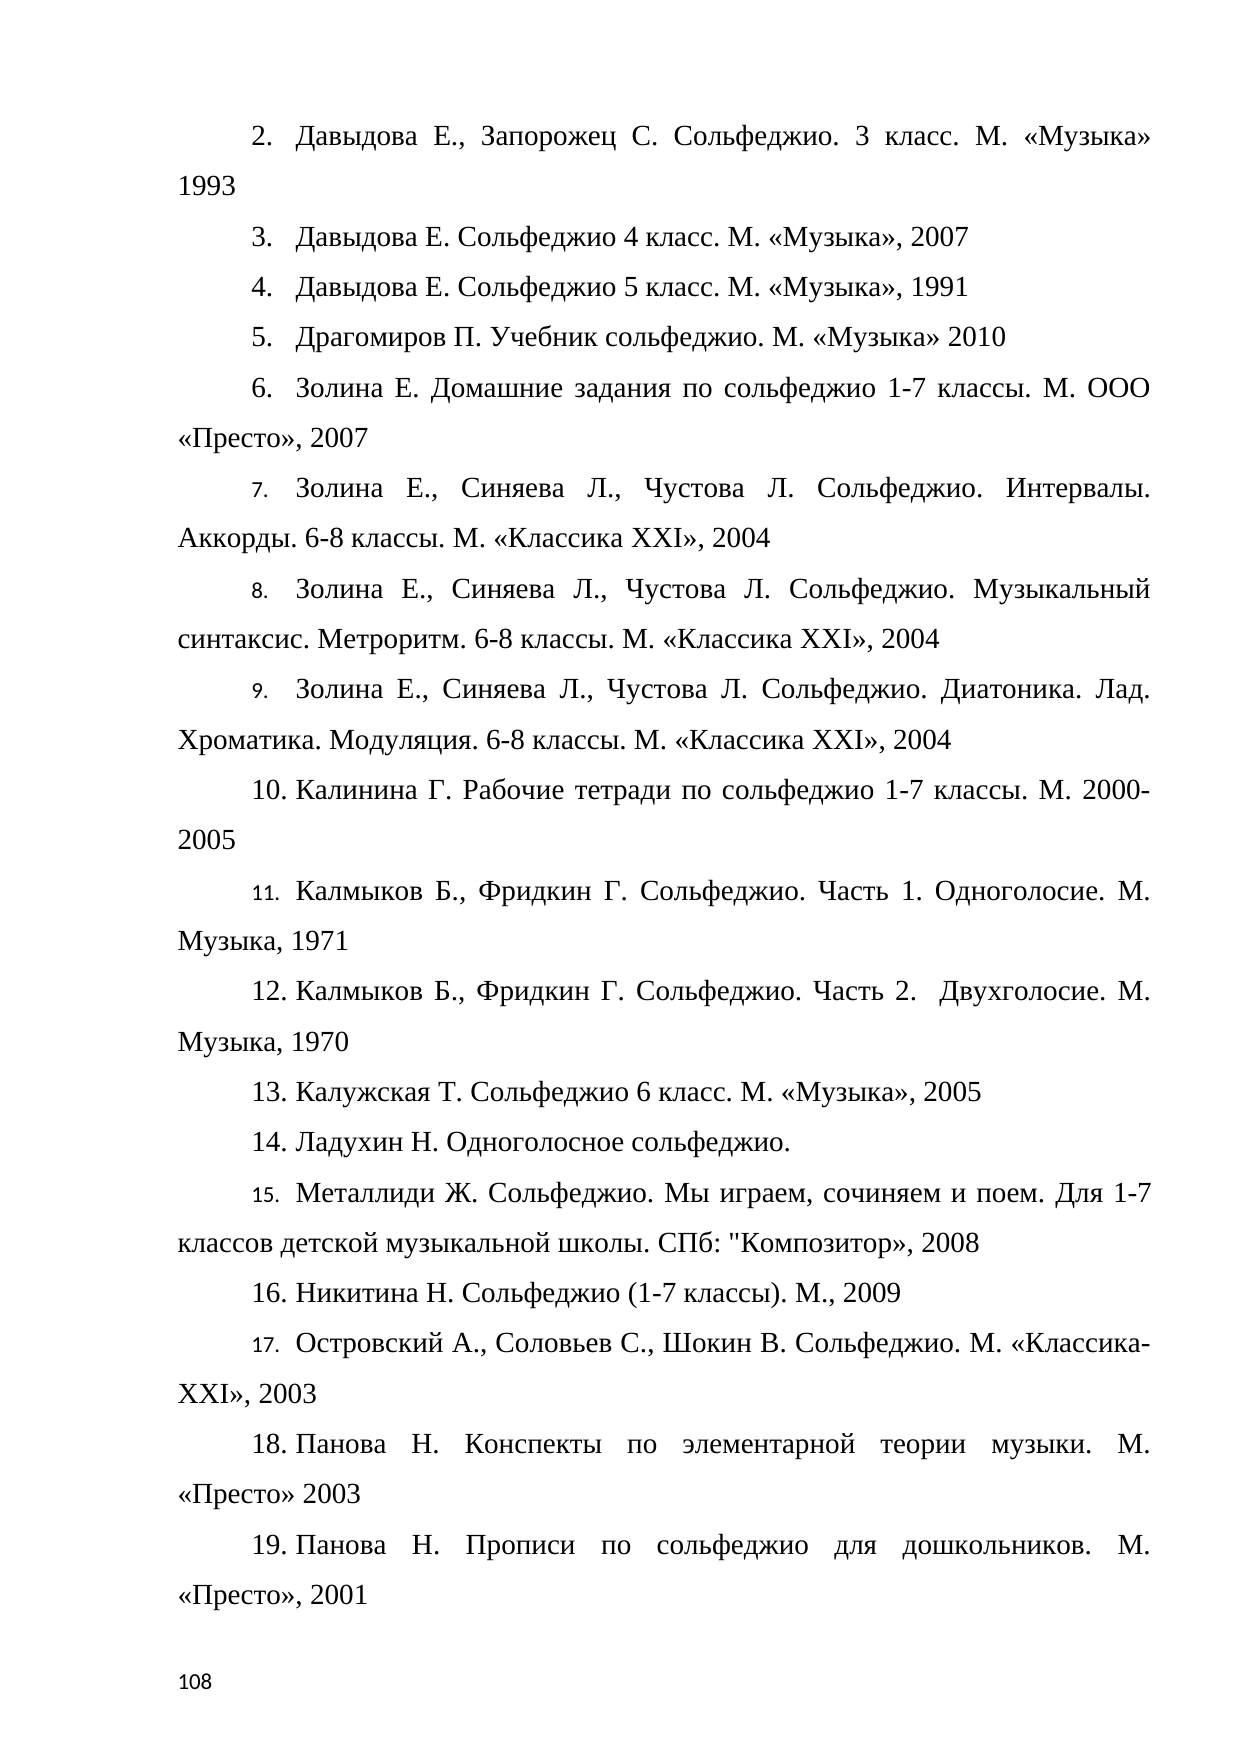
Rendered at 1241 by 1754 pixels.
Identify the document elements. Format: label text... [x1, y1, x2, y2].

list Панова Н. Конспекты по элементарной теории музыки. М. «Престо» 2003 [177, 1426, 1152, 1510]
list Золина Е. Домашние задания по сольфеджио 1-7 классы. М. ООО «Престо», 2007 [177, 370, 1152, 453]
list Никитина Н. Сольфеджио (1-7 классы). М., 2009 [177, 1275, 1152, 1309]
list Островский А., Соловьев С., Шокин В. Сольфеджио. М. «Классика-XXI», 2003 [177, 1326, 1152, 1409]
list Панова Н. Прописи по сольфеджио для дошкольников. М. «Престо», 2001 [177, 1527, 1152, 1611]
list Драгомиров П. Учебник сольфеджио. М. «Музыка» 2010 [177, 319, 1152, 353]
list Металлиди Ж. Сольфеджио. Мы играем, сочиняем и поем. Для 1-7 классов детской музыкальной школы. СПб: "Композитор», 2008 [177, 1175, 1152, 1258]
list Калужская Т. Сольфеджио 6 класс. М. «Музыка», 2005 [177, 1074, 1152, 1108]
list Калинина Г. Рабочие тетради по сольфеджио 1-7 классы. М. 2000-2005 [177, 772, 1152, 856]
list Давыдова Е. Сольфеджио 5 класс. М. «Музыка», 1991 [177, 269, 1152, 303]
list Калмыков Б., Фридкин Г. Сольфеджио. Часть 2. Двухголосие. М. Музыка, 1970 [177, 973, 1152, 1057]
list Калмыков Б., Фридкин Г. Сольфеджио. Часть 1. Одноголосие. М. Музыка, 1971 [177, 873, 1152, 957]
list Золина Е., Синяева Л., Чустова Л. Сольфеджио. Музыкальный синтаксис. Метроритм. 6-8 классы. М. «Классика XXI», 2004 [177, 571, 1152, 655]
list Ладухин Н. Одноголосное сольфеджио. [177, 1124, 1152, 1158]
list Давыдова Е., Запорожец С. Сольфеджио. 3 класс. М. «Музыка» 1993 [177, 118, 1152, 202]
list Давыдова Е. Сольфеджио 4 класс. М. «Музыка», 2007 [177, 219, 1152, 252]
list Золина Е., Синяева Л., Чустова Л. Сольфеджио. Диатоника. Лад. Хроматика. Модуляция. 6-8 классы. М. «Классика XXI», 2004 [177, 672, 1152, 755]
list Золина Е., Синяева Л., Чустова Л. Сольфеджио. Интервалы. Аккорды. 6-8 классы. М. «Классика XXI», 2004 [177, 470, 1152, 554]
